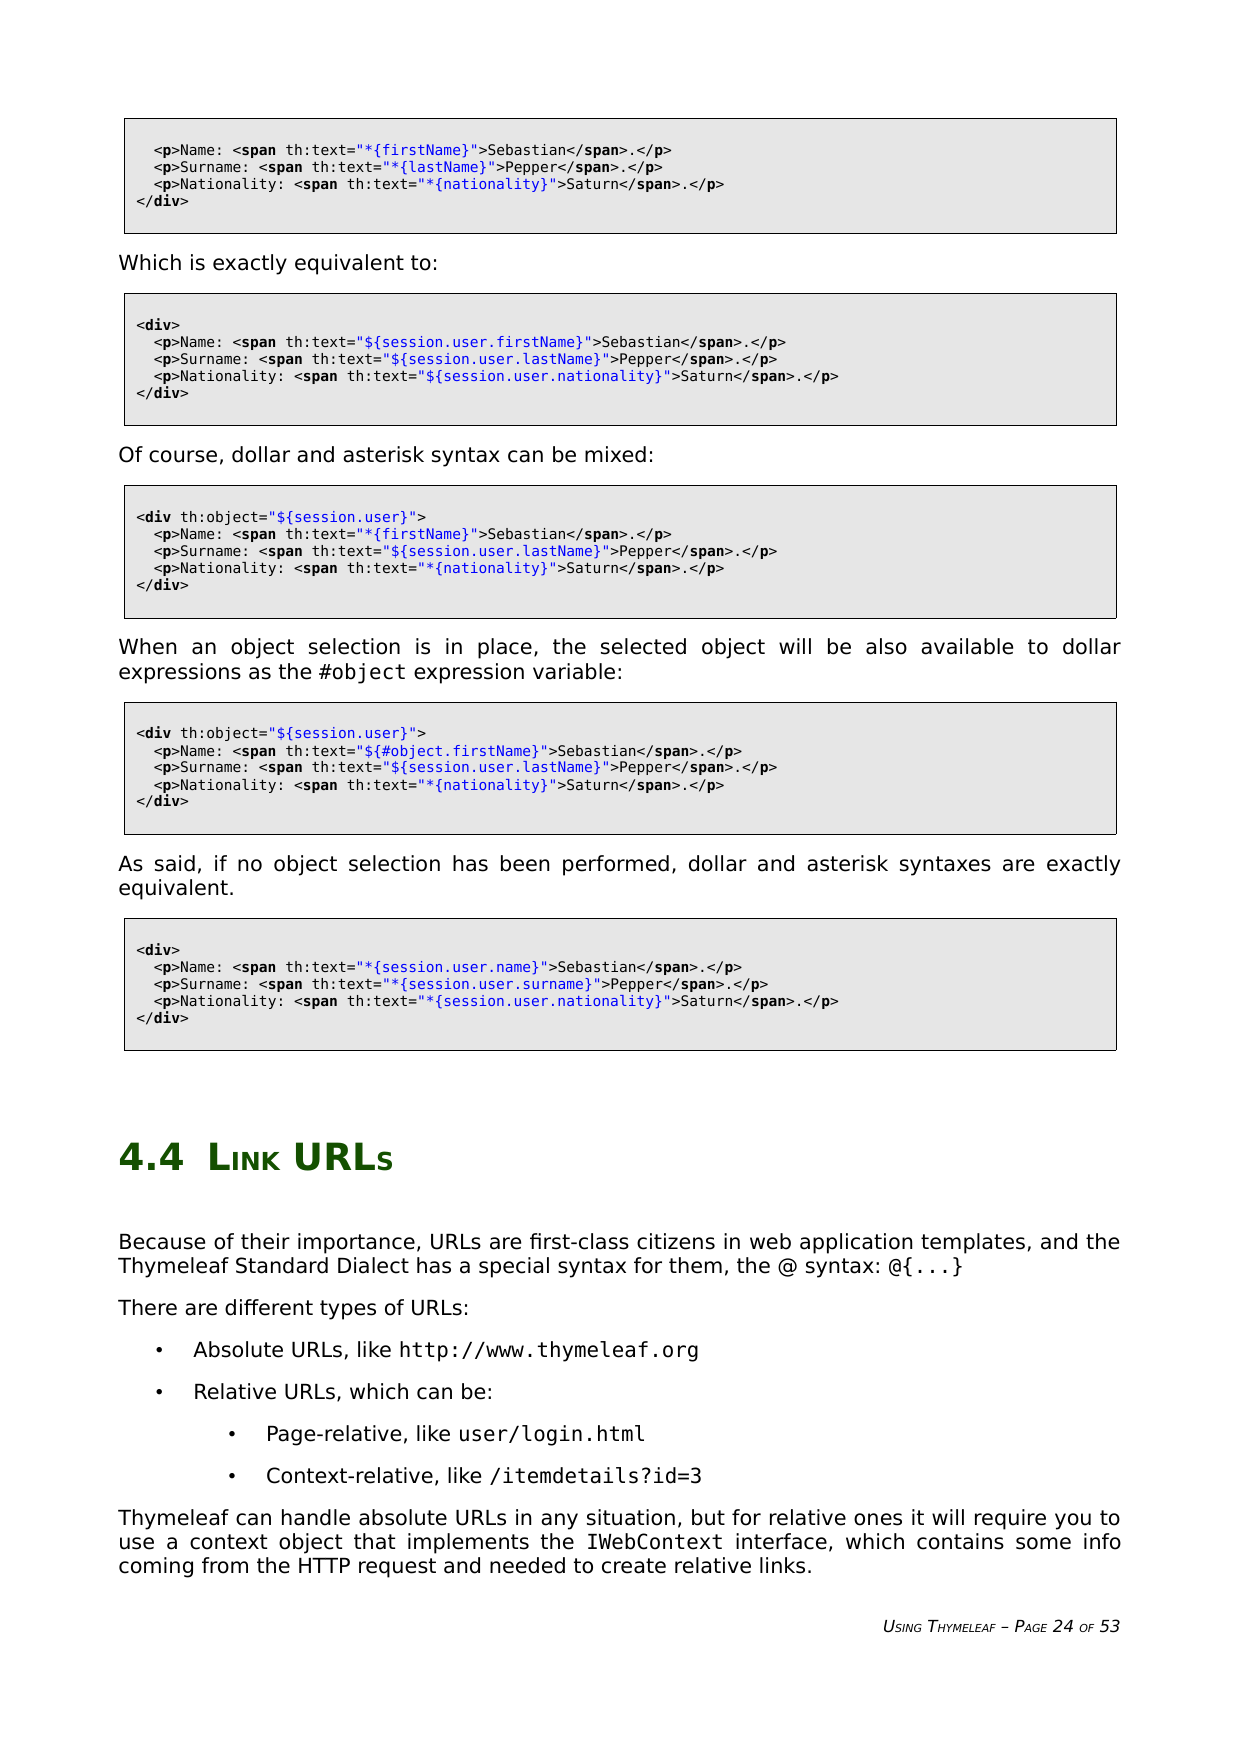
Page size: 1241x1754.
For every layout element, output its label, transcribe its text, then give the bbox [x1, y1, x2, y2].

list Relative URLs, which can be: [156, 1380, 1122, 1404]
text <div th:object="${session.user}"> <p>Name: <span th:text="*{firstName}">Sebastian</span>.</p> <p>Surname: <span th:text="${session.user.lastName}">Pepper</span>.</p> <p>Nationality: <span th:text="*{nationality}">Saturn</span>.</p> </div> [125, 486, 1116, 618]
text <div th:object="${session.user}"> <p>Name: <span th:text="${#object.firstName}">Sebastian</span>.</p> <p>Surname: <span th:text="${session.user.lastName}">Pepper</span>.</p> <p>Nationality: <span th:text="*{nationality}">Saturn</span>.</p> </div> [125, 703, 1116, 834]
text Thymeleaf can handle absolute URLs in any situation, but for relative ones it will require you to use a context object that implements the IWebContext interface, which contains some info coming from the HTTP request and needed to create relative links. [118, 1506, 1122, 1579]
text As said, if no object selection has been performed, dollar and asterisk syntaxes are exactly equivalent. [118, 852, 1122, 900]
text <div> <p>Name: <span th:text="*{session.user.name}">Sebastian</span>.</p> <p>Surname: <span th:text="*{session.user.surname}">Pepper</span>.</p> <p>Nationality: <span th:text="*{session.user.nationality}">Saturn</span>.</p> </div> [125, 919, 1116, 1050]
list Absolute URLs, like http://www.thymeleaf.org [156, 1338, 1122, 1362]
list Context-relative, like /itemdetails?id=3 [228, 1464, 1122, 1488]
text <p>Name: <span th:text="*{firstName}">Sebastian</span>.</p> <p>Surname: <span th:text="*{lastName}">Pepper</span>.</p> <p>Nationality: <span th:text="*{nationality}">Saturn</span>.</p> </div> [125, 119, 1116, 233]
text There are different types of URLs: [118, 1296, 1122, 1320]
text Of course, dollar and asterisk syntax can be mixed: [118, 443, 1122, 468]
text When an object selection is in place, the selected object will be also available to dollar expressions as the #object expression variable: [118, 635, 1122, 684]
subtitle Link URLs [118, 1136, 1122, 1180]
text <div> <p>Name: <span th:text="${session.user.firstName}">Sebastian</span>.</p> <p>Surname: <span th:text="${session.user.lastName}">Pepper</span>.</p> <p>Nationality: <span th:text="${session.user.nationality}">Saturn</span>.</p> </div> [125, 294, 1116, 425]
text Because of their importance, URLs are first-class citizens in web application templates, and the Thymeleaf Standard Dialect has a special syntax for them, the @ syntax: @{...} [118, 1230, 1122, 1278]
text Which is exactly equivalent to: [118, 251, 1122, 276]
list Page-relative, like user/login.html [228, 1422, 1122, 1446]
